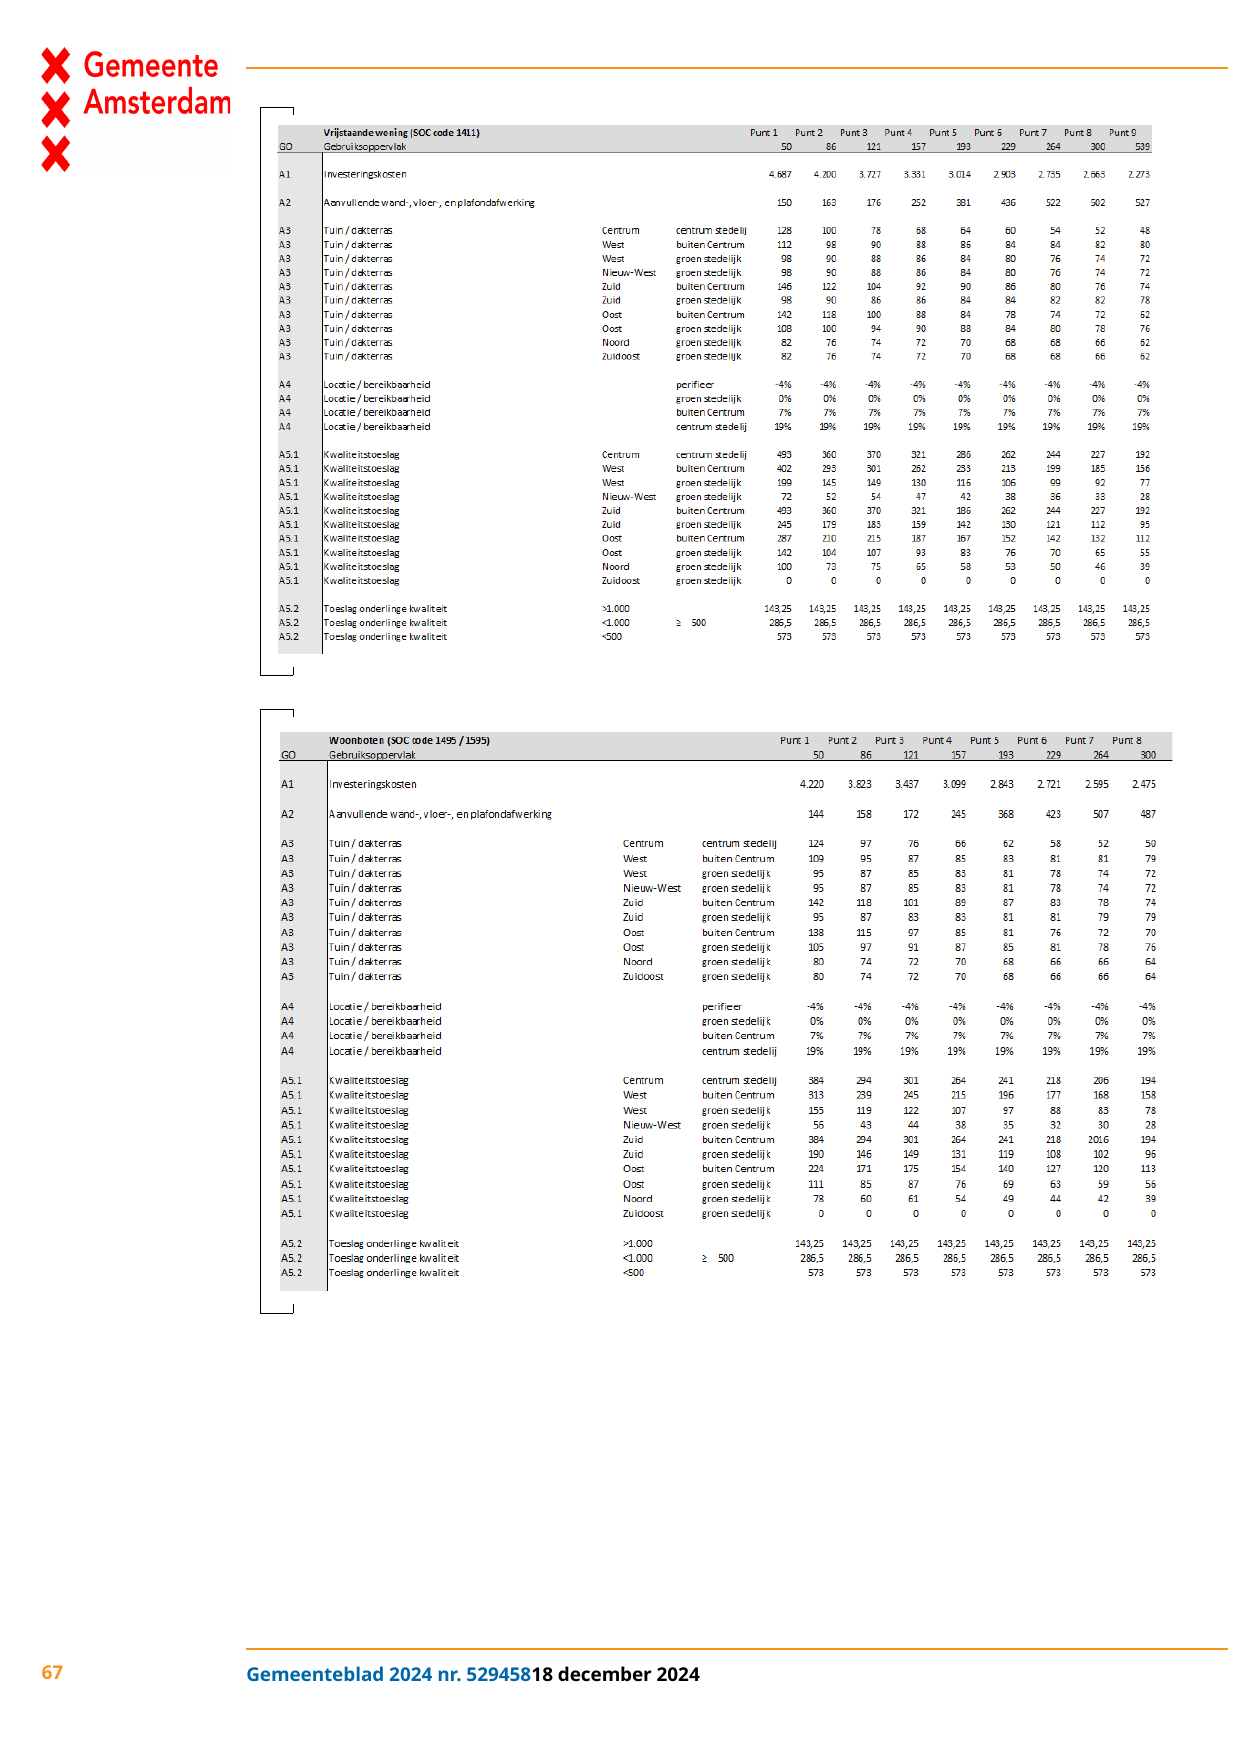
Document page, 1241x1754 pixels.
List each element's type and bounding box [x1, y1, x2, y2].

picture [41, 47, 231, 172]
picture [268, 717, 1173, 1304]
picture [268, 115, 1173, 667]
